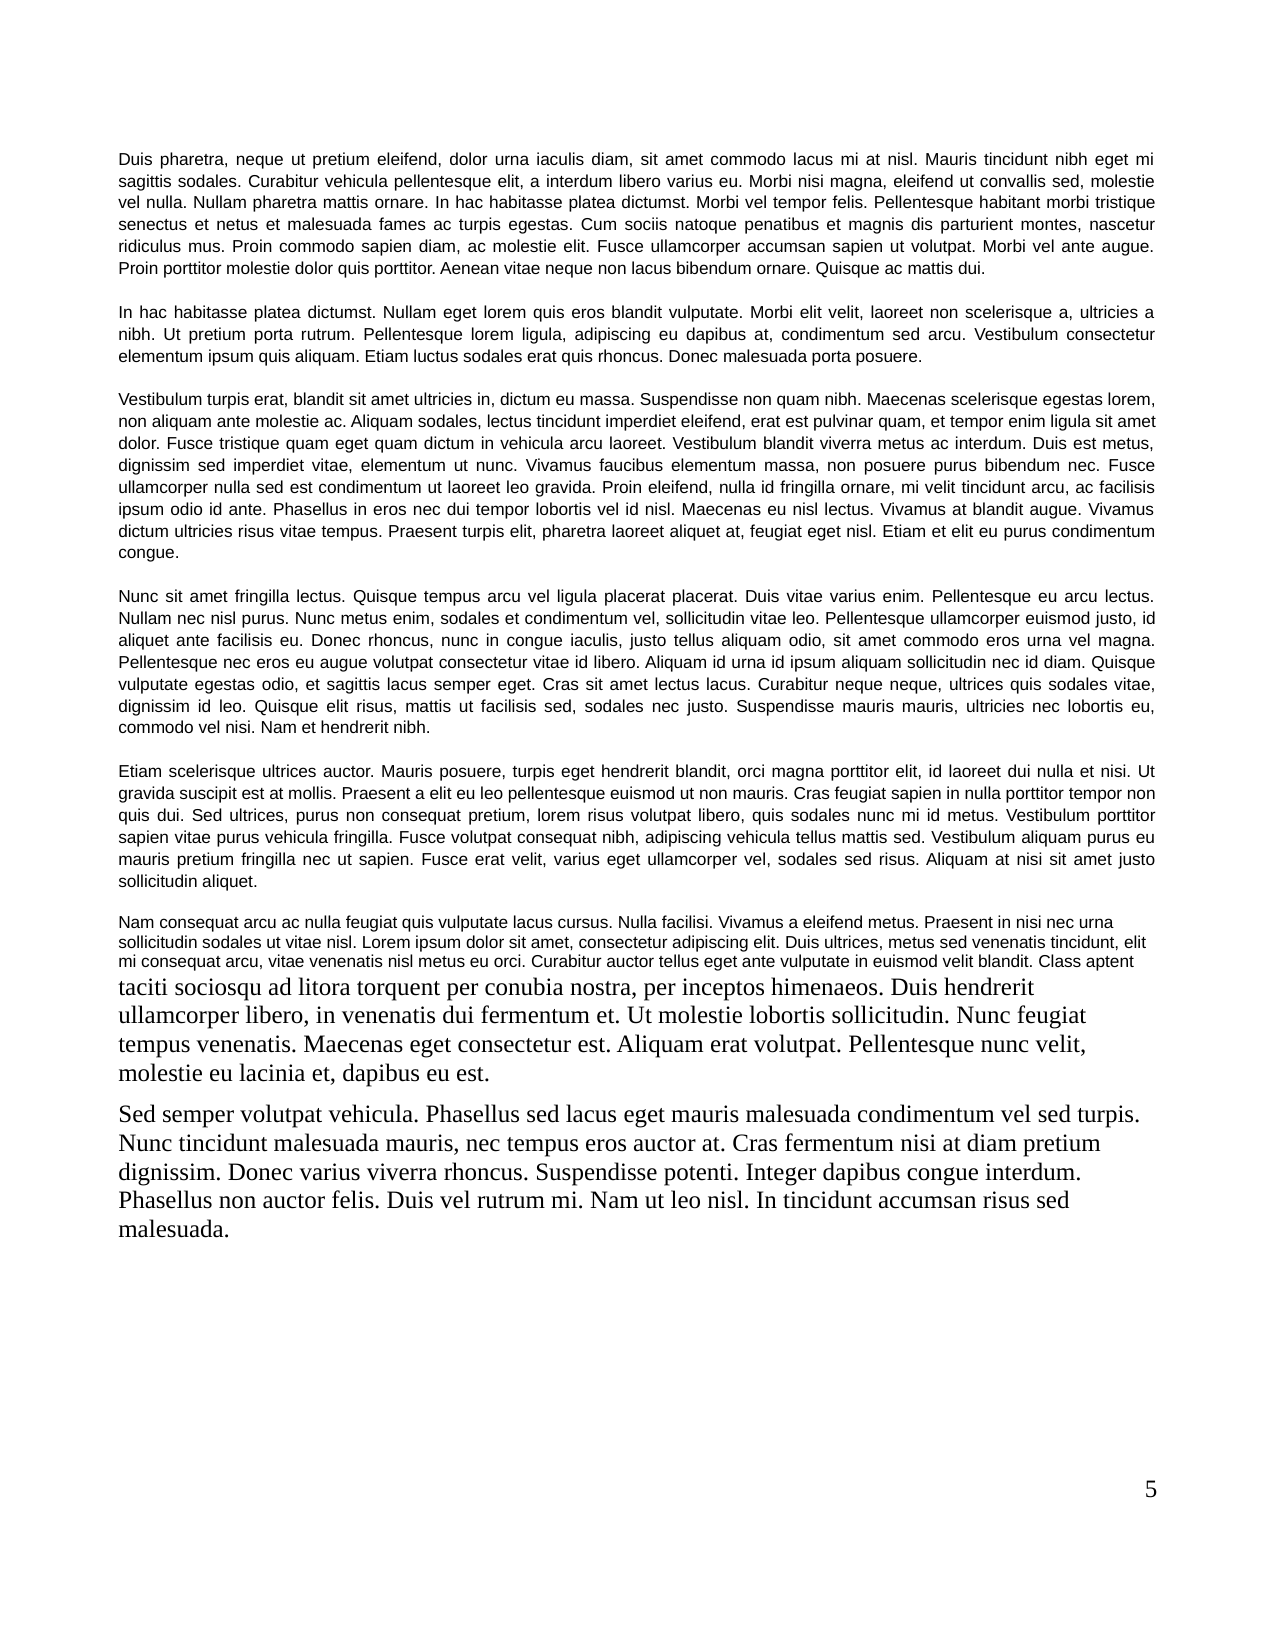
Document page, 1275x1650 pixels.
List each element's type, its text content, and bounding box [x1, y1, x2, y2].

text Etiam scelerisque ultrices auctor. Mauris posuere, turpis eget hendrerit blandit, orci magna porttitor elit, id laoreet dui nulla et nisi. Ut gravida suscipit est at mollis. Praesent a elit eu leo pellentesque euismod ut non mauris. Cras feugiat sapien in nulla porttitor tempor non quis dui. Sed ultrices, purus non consequat pretium, lorem risus volutpat libero, quis sodales nunc mi id metus. Vestibulum porttitor sapien vitae purus vehicula fringilla. Fusce volutpat consequat nibh, adipiscing vehicula tellus mattis sed. Vestibulum aliquam purus eu mauris pretium fringilla nec ut sapien. Fusce erat velit, varius eget ullamcorper vel, sodales sed risus. Aliquam at nisi sit amet justo sollicitudin aliquet. [118, 759, 1157, 891]
text Duis pharetra, neque ut pretium eleifend, dolor urna iaculis diam, sit amet commodo lacus mi at nisl. Mauris tincidunt nibh eget mi sagittis sodales. Curabitur vehicula pellentesque elit, a interdum libero varius eu. Morbi nisi magna, eleifend ut convallis sed, molestie vel nulla. Nullam pharetra mattis ornare. In hac habitasse platea dictumst. Morbi vel tempor felis. Pellentesque habitant morbi tristique senectus et netus et malesuada fames ac turpis egestas. Cum sociis natoque penatibus et magnis dis parturient montes, nascetur ridiculus mus. Proin commodo sapien diam, ac molestie elit. Fusce ullamcorper accumsan sapien ut volutpat. Morbi vel ante augue. Proin porttitor molestie dolor quis porttitor. Aenean vitae neque non lacus bibendum ornare. Quisque ac mattis dui. [118, 147, 1157, 278]
text Nam consequat arcu ac nulla feugiat quis vulputate lacus cursus. Nulla facilisi. Vivamus a eleifend metus. Praesent in nisi nec urna sollicitudin sodales ut vitae nisl. Lorem ipsum dolor sit amet, consectetur adipiscing elit. Duis ultrices, metus sed venenatis tincidunt, elit mi consequat arcu, vitae venenatis nisl metus eu orci. Curabitur auctor tellus eget ante vulputate in euismod velit blandit. Class aptent taciti sociosqu ad litora torquent per conubia nostra, per inceptos himenaeos. Duis hendrerit ullamcorper libero, in venenatis dui fermentum et. Ut molestie lobortis sollicitudin. Nunc feugiat tempus venenatis. Maecenas eget consectetur est. Aliquam erat volutpat. Pellentesque nunc velit, molestie eu lacinia et, dapibus eu est. [118, 912, 1157, 1087]
text Vestibulum turpis erat, blandit sit amet ultricies in, dictum eu massa. Suspendisse non quam nibh. Maecenas scelerisque egestas lorem, non aliquam ante molestie ac. Aliquam sodales, lectus tincidunt imperdiet eleifend, erat est pulvinar quam, et tempor enim ligula sit amet dolor. Fusce tristique quam eget quam dictum in vehicula arcu laoreet. Vestibulum blandit viverra metus ac interdum. Duis est metus, dignissim sed imperdiet vitae, elementum ut nunc. Vivamus faucibus elementum massa, non posuere purus bibendum nec. Fusce ullamcorper nulla sed est condimentum ut laoreet leo gravida. Proin eleifend, nulla id fringilla ornare, mi velit tincidunt arcu, ac facilisis ipsum odio id ante. Phasellus in eros nec dui tempor lobortis vel id nisl. Maecenas eu nisl lectus. Vivamus at blandit augue. Vivamus dictum ultricies risus vitae tempus. Praesent turpis elit, pharetra laoreet aliquet at, feugiat eget nisl. Etiam et elit eu purus condimentum congue. [118, 387, 1157, 562]
text Sed semper volutpat vehicula. Phasellus sed lacus eget mauris malesuada condimentum vel sed turpis. Nunc tincidunt malesuada mauris, nec tempus eros auctor at. Cras fermentum nisi at diam pretium dignissim. Donec varius viverra rhoncus. Suspendisse potenti. Integer dapibus congue interdum. Phasellus non auctor felis. Duis vel rutrum mi. Nam ut leo nisl. In tincidunt accumsan risus sed malesuada. [118, 1099, 1157, 1243]
text Nunc sit amet fringilla lectus. Quisque tempus arcu vel ligula placerat placerat. Duis vitae varius enim. Pellentesque eu arcu lectus. Nullam nec nisl purus. Nunc metus enim, sodales et condimentum vel, sollicitudin vitae leo. Pellentesque ullamcorper euismod justo, id aliquet ante facilisis eu. Donec rhoncus, nunc in congue iaculis, justo tellus aliquam odio, sit amet commodo eros urna vel magna. Pellentesque nec eros eu augue volutpat consectetur vitae id libero. Aliquam id urna id ipsum aliquam sollicitudin nec id diam. Quisque vulputate egestas odio, et sagittis lacus semper eget. Cras sit amet lectus lacus. Curabitur neque neque, ultrices quis sodales vitae, dignissim id leo. Quisque elit risus, mattis ut facilisis sed, sodales nec justo. Suspendisse mauris mauris, ultricies nec lobortis eu, commodo vel nisi. Nam et hendrerit nibh. [118, 584, 1157, 737]
text In hac habitasse platea dictumst. Nullam eget lorem quis eros blandit vulputate. Morbi elit velit, laoreet non scelerisque a, ultricies a nibh. Ut pretium porta rutrum. Pellentesque lorem ligula, adipiscing eu dapibus at, condimentum sed arcu. Vestibulum consectetur elementum ipsum quis aliquam. Etiam luctus sodales erat quis rhoncus. Donec malesuada porta posuere. [118, 300, 1157, 366]
